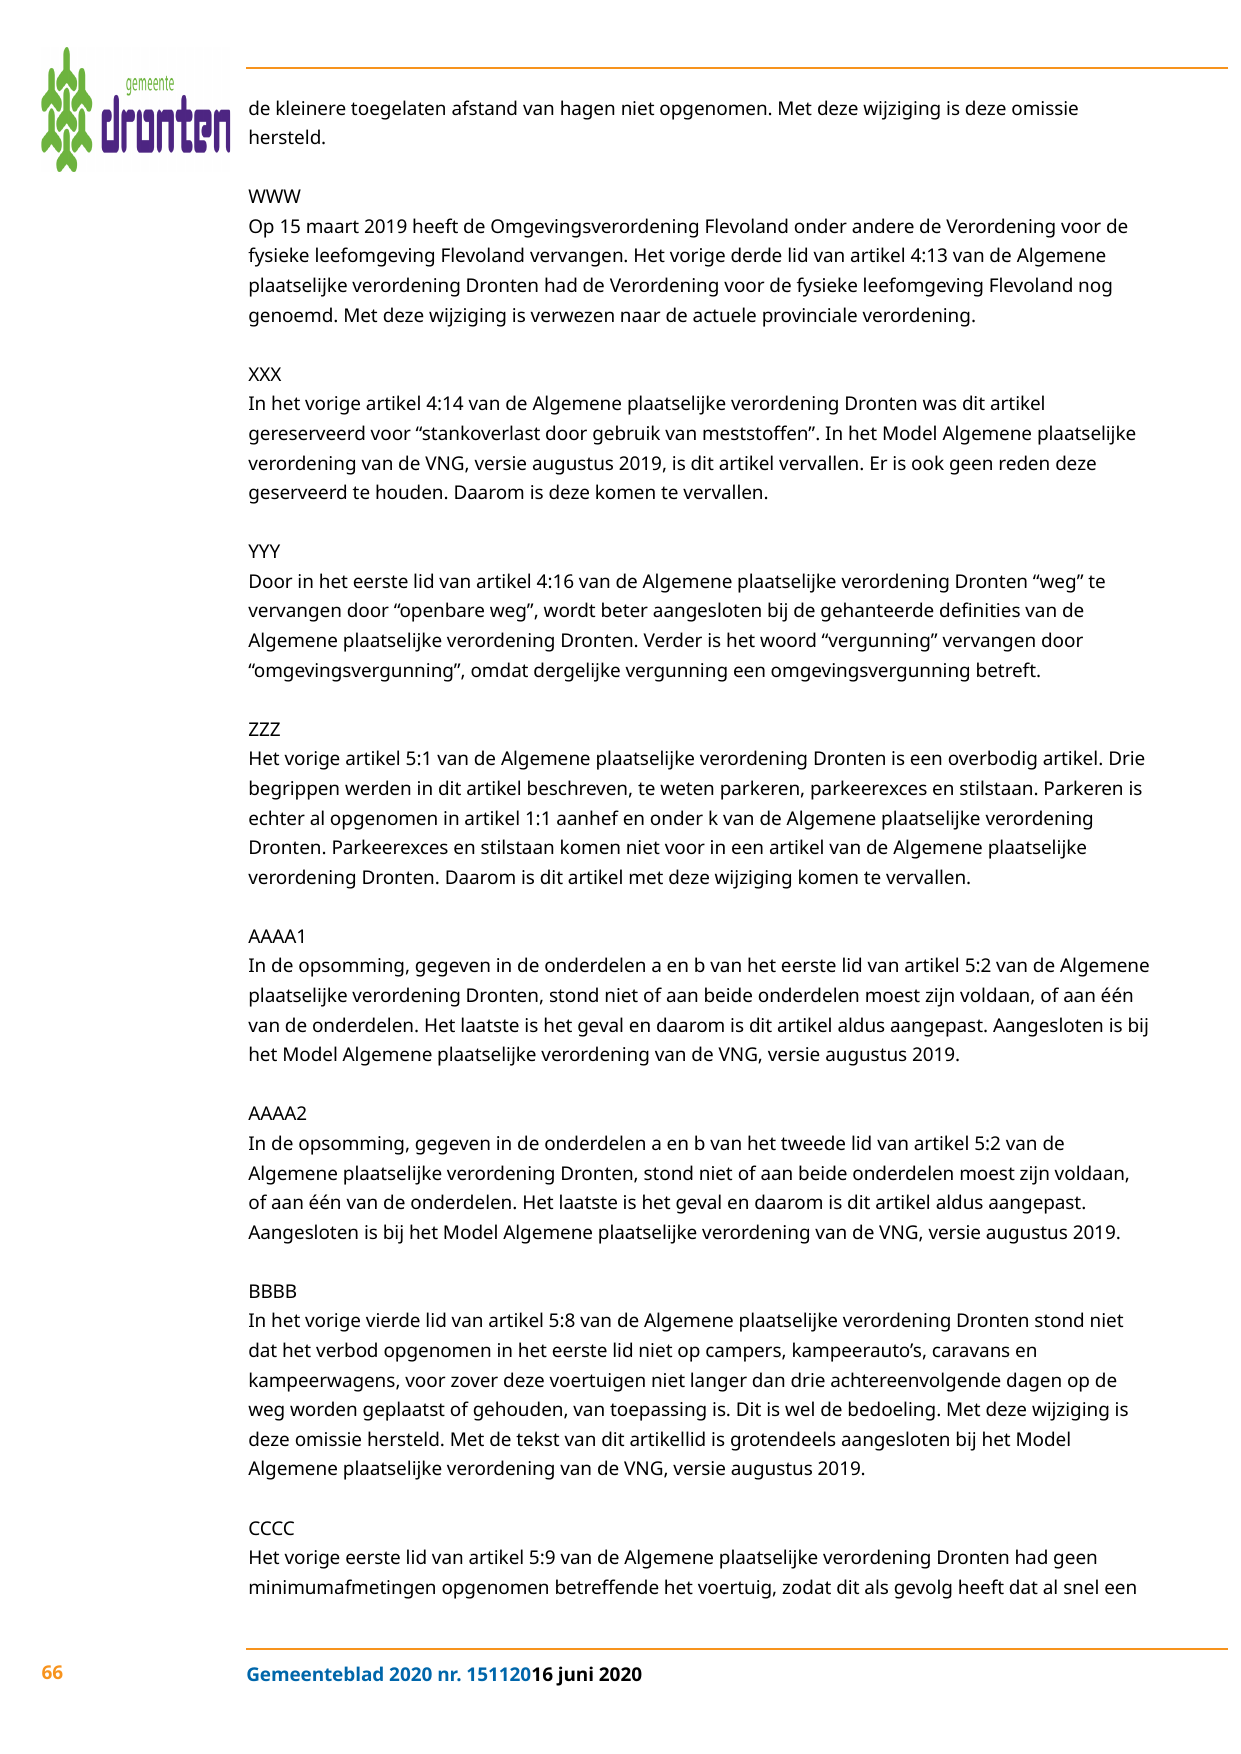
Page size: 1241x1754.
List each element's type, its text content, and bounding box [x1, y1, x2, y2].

text BBBB [248, 1278, 1152, 1304]
text WWW [248, 183, 1152, 209]
text AAAA1 [248, 923, 1152, 949]
text ZZZ [248, 716, 1152, 742]
text de kleinere toegelaten afstand van hagen niet opgenomen. Met deze wijziging is deze omissie hersteld. [248, 95, 1152, 150]
text Het vorige eerste lid van artikel 5:9 van de Algemene plaatselijke verordening Dronten had geen minimumafmetingen opgenomen betreffende het voertuig, zodat dit als gevolg heeft dat al snel een [248, 1544, 1152, 1600]
text In de opsomming, gegeven in de onderdelen a en b van het tweede lid van artikel 5:2 van de Algemene plaatselijke verordening Dronten, stond niet of aan beide onderdelen moest zijn voldaan, of aan één van de onderdelen. Het laatste is het geval en daarom is dit artikel aldus aangepast. Aangesloten is bij het Model Algemene plaatselijke verordening van de VNG, versie augustus 2019. [248, 1130, 1152, 1245]
text Door in het eerste lid van artikel 4:16 van de Algemene plaatselijke verordening Dronten “weg” te vervangen door “openbare weg”, wordt beter aangesloten bij de gehanteerde definities van de Algemene plaatselijke verordening Dronten. Verder is het woord “vergunning” vervangen door “omgevingsvergunning”, omdat dergelijke vergunning een omgevingsvergunning betreft. [248, 568, 1152, 683]
text CCCC [248, 1515, 1152, 1541]
text Het vorige artikel 5:1 van de Algemene plaatselijke verordening Dronten is een overbodig artikel. Drie begrippen werden in dit artikel beschreven, te weten parkeren, parkeerexces en stilstaan. Parkeren is echter al opgenomen in artikel 1:1 aanhef en onder k van de Algemene plaatselijke verordening Dronten. Parkeerexces en stilstaan komen niet voor in een artikel van de Algemene plaatselijke verordening Dronten. Daarom is dit artikel met deze wijziging komen te vervallen. [248, 746, 1152, 890]
text In het vorige vierde lid van artikel 5:8 van de Algemene plaatselijke verordening Dronten stond niet dat het verbod opgenomen in het eerste lid niet op campers, kampeerauto’s, caravans en kampeerwagens, voor zover deze voertuigen niet langer dan drie achtereenvolgende dagen op de weg worden geplaatst of gehouden, van toepassing is. Dit is wel de bedoeling. Met deze wijziging is deze omissie hersteld. Met de tekst van dit artikellid is grotendeels aangesloten bij het Model Algemene plaatselijke verordening van de VNG, versie augustus 2019. [248, 1308, 1152, 1481]
text In de opsomming, gegeven in de onderdelen a en b van het eerste lid van artikel 5:2 van de Algemene plaatselijke verordening Dronten, stond niet of aan beide onderdelen moest zijn voldaan, of aan één van de onderdelen. Het laatste is het geval en daarom is dit artikel aldus aangepast. Aangesloten is bij het Model Algemene plaatselijke verordening van de VNG, versie augustus 2019. [248, 953, 1152, 1067]
text AAAA2 [248, 1101, 1152, 1126]
text YYY [248, 538, 1152, 564]
text XXX [248, 361, 1152, 387]
text Op 15 maart 2019 heeft de Omgevingsverordening Flevoland onder andere de Verordening voor de fysieke leefomgeving Flevoland vervangen. Het vorige derde lid van artikel 4:13 van de Algemene plaatselijke verordening Dronten had de Verordening voor de fysieke leefomgeving Flevoland nog genoemd. Met deze wijziging is verwezen naar de actuele provinciale verordening. [248, 213, 1152, 328]
picture [41, 47, 231, 172]
text In het vorige artikel 4:14 van de Algemene plaatselijke verordening Dronten was dit artikel gereserveerd voor “stankoverlast door gebruik van meststoffen”. In het Model Algemene plaatselijke verordening van de VNG, versie augustus 2019, is dit artikel vervallen. Er is ook geen reden deze geserveerd te houden. Daarom is deze komen te vervallen. [248, 391, 1152, 505]
